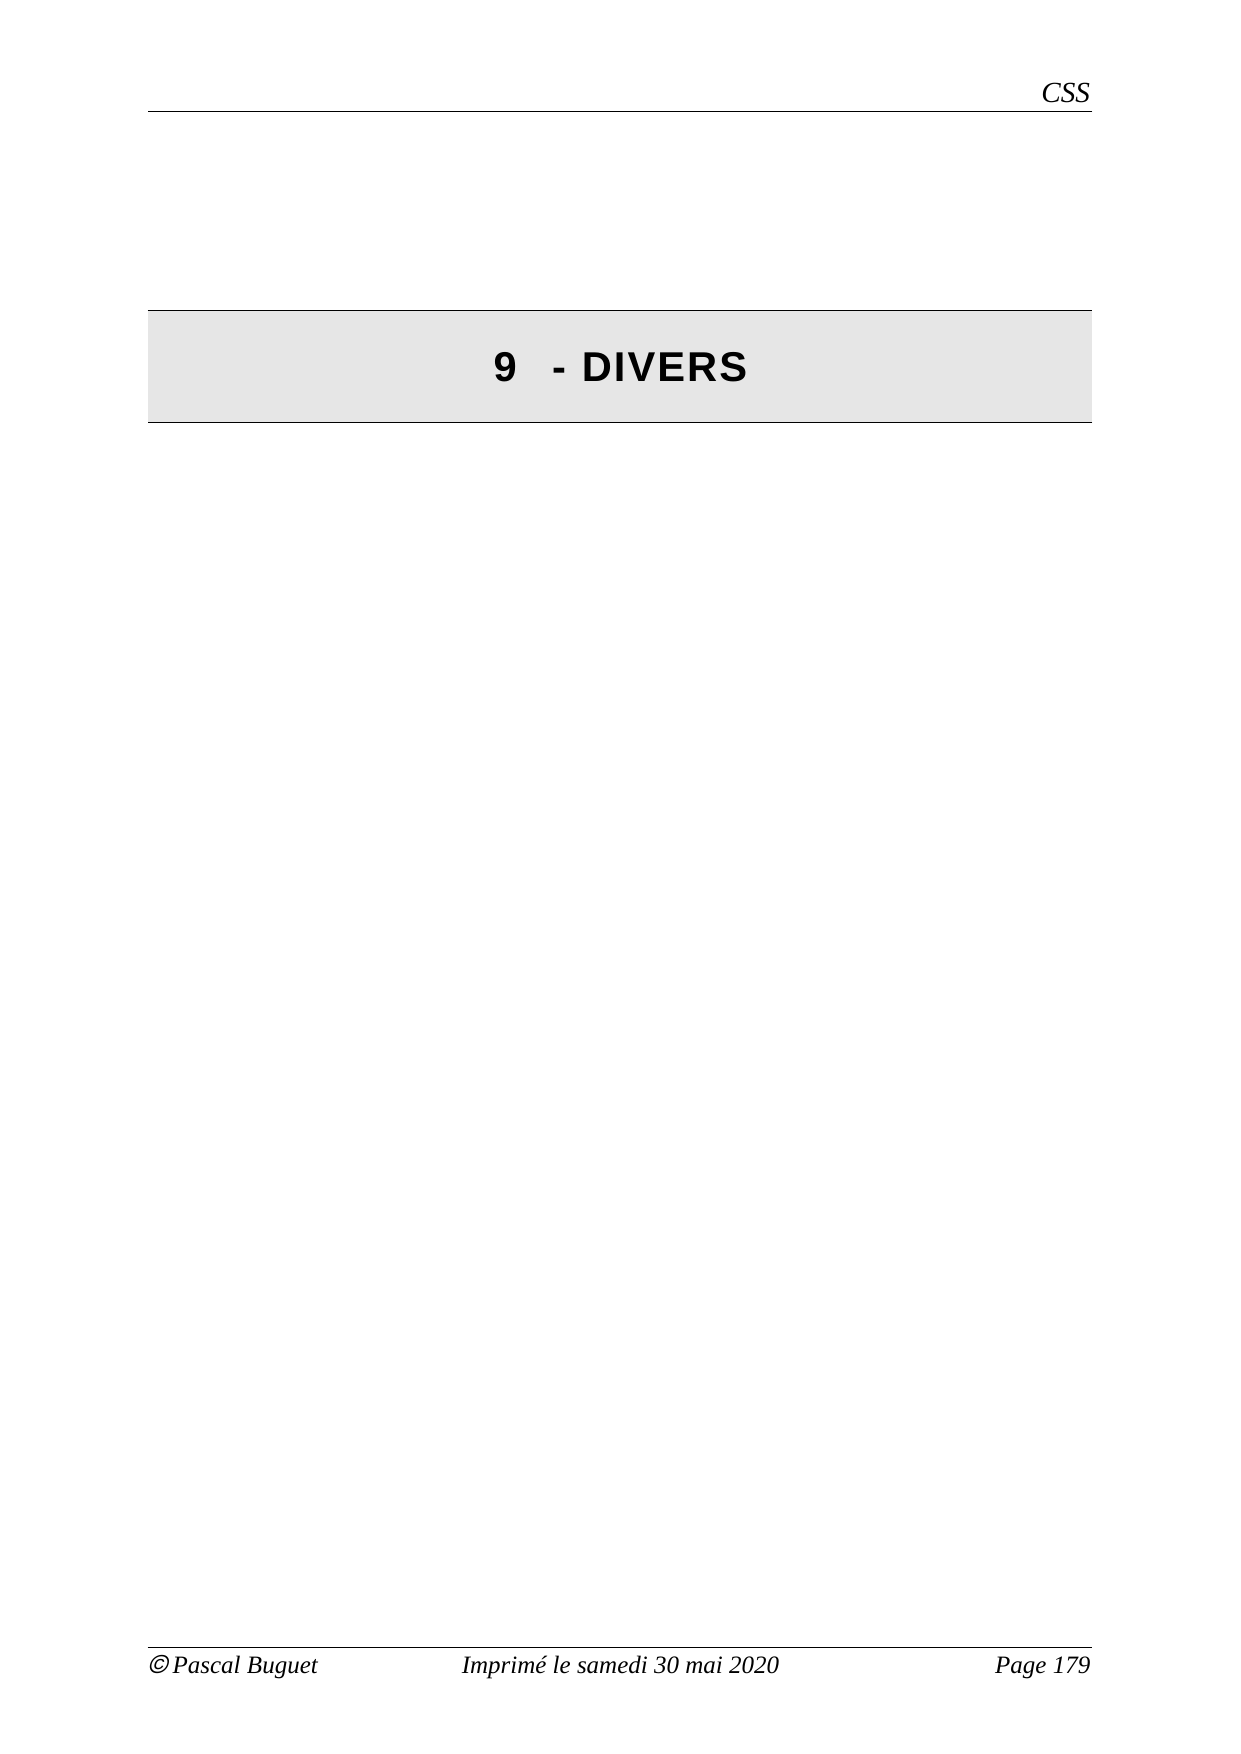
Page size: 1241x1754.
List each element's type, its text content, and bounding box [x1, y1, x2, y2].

subtitle - DIVERS [148, 311, 1092, 422]
